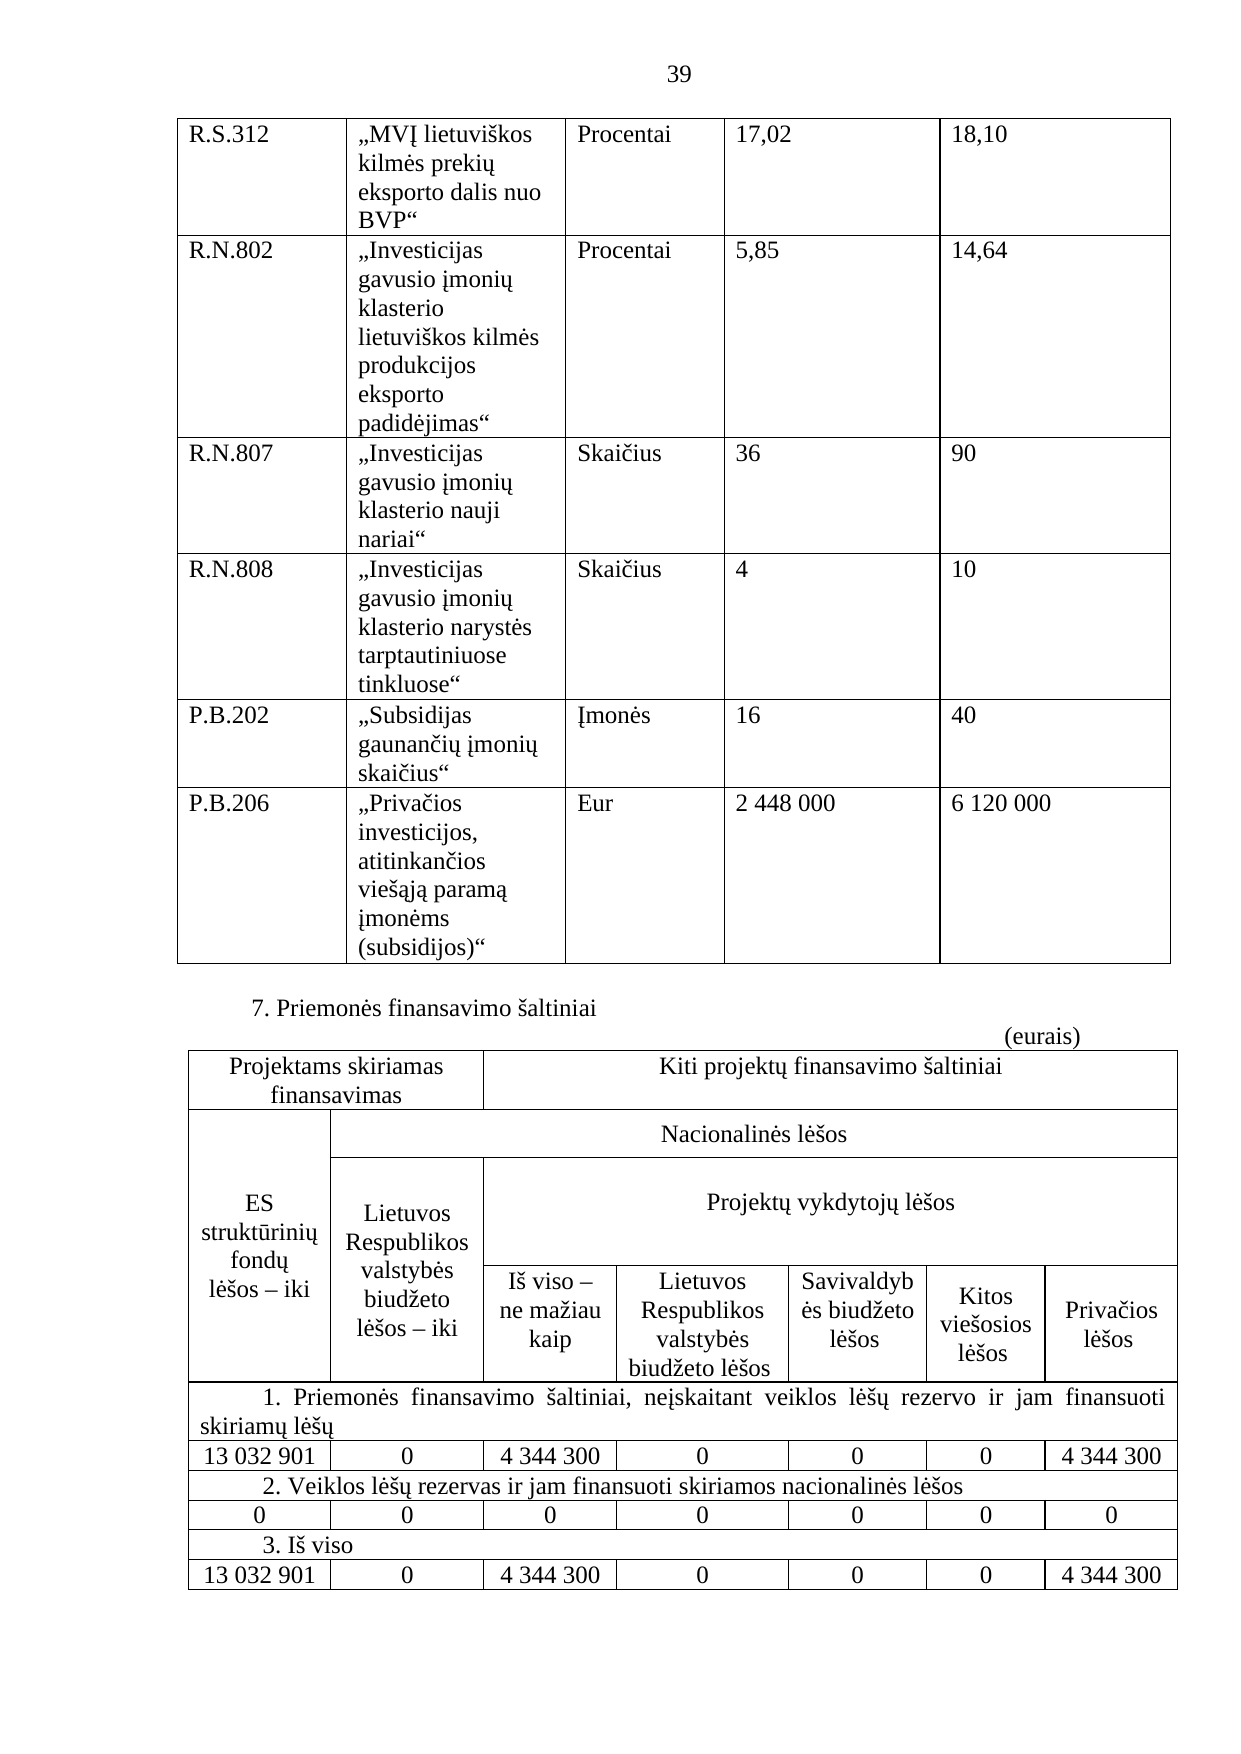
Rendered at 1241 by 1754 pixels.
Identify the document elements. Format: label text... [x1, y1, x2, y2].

table_cell ES struktūrinių fondų lėšos – iki [189, 1110, 330, 1381]
table_cell „Investicijas gavusio įmonių klasterio nauji nariai“ [347, 438, 565, 553]
table_cell 0 [484, 1501, 616, 1529]
table_cell 0 [189, 1501, 330, 1529]
table_cell P.B.202 [178, 700, 346, 787]
table_cell 0 [1046, 1501, 1177, 1529]
text (eurais) [177, 1021, 1181, 1050]
table_cell „Privačios investicijos, atitinkančios viešąją paramą įmonėms (subsidijos)“ [347, 788, 565, 963]
table_cell 0 [789, 1560, 926, 1589]
table_cell Savivaldybės biudžeto lėšos [789, 1266, 926, 1381]
table_cell 13 032 901 [189, 1441, 330, 1470]
table_cell 6 120 000 [941, 788, 1170, 963]
table_header Projektams skiriamas finansavimas [189, 1051, 483, 1109]
table_cell 4 344 300 [484, 1560, 616, 1589]
table_cell 0 [331, 1441, 483, 1470]
table_cell Nacionalinės lėšos [331, 1110, 1177, 1157]
table_cell 0 [789, 1501, 926, 1529]
table_cell 14,64 [941, 236, 1170, 437]
table_cell P.B.206 [178, 788, 346, 963]
table_cell 0 [331, 1560, 483, 1589]
table_cell 0 [927, 1501, 1044, 1529]
table_cell 0 [617, 1501, 788, 1529]
table_cell 0 [927, 1560, 1044, 1589]
table_cell Įmonės [566, 700, 724, 787]
table_header Kiti projektų finansavimo šaltiniai [484, 1051, 1177, 1109]
table_cell R.N.808 [178, 554, 346, 699]
table_cell 0 [331, 1501, 483, 1529]
table_cell Skaičius [566, 438, 724, 553]
table_cell 5,85 [725, 236, 939, 437]
table_cell 4 344 300 [1046, 1560, 1177, 1589]
table_cell 3. Iš viso [189, 1530, 1177, 1559]
table_cell 90 [941, 438, 1170, 553]
table_cell Lietuvos Respublikos valstybės biudžeto lėšos [617, 1266, 788, 1381]
table_cell R.N.807 [178, 438, 346, 553]
table_cell 18,10 [941, 119, 1170, 234]
table_cell 16 [725, 700, 939, 787]
table_cell 40 [941, 700, 1170, 787]
table_cell 13 032 901 [189, 1560, 330, 1589]
table_cell Projektų vykdytojų lėšos [484, 1158, 1177, 1265]
table_cell Eur [566, 788, 724, 963]
table_cell Procentai [566, 119, 724, 234]
table_cell Kitos viešosios lėšos [927, 1266, 1044, 1381]
table_cell 0 [927, 1441, 1044, 1470]
table_cell 4 344 300 [484, 1441, 616, 1470]
table_cell 17,02 [725, 119, 939, 234]
table_cell 10 [941, 554, 1170, 699]
table_cell 2. Veiklos lėšų rezervas ir jam finansuoti skiriamos nacionalinės lėšos [189, 1471, 1177, 1499]
table_cell 1. Priemonės finansavimo šaltiniai, neįskaitant veiklos lėšų rezervo ir jam finansuoti skiriamų lėšų [189, 1383, 1177, 1440]
table_cell 0 [789, 1441, 926, 1470]
table_cell „Subsidijas gaunančių įmonių skaičius“ [347, 700, 565, 787]
table_cell Skaičius [566, 554, 724, 699]
table_cell 4 [725, 554, 939, 699]
table_cell R.N.802 [178, 236, 346, 437]
table_cell 0 [617, 1441, 788, 1470]
table_cell 36 [725, 438, 939, 553]
text 7. Priemonės finansavimo šaltiniai [177, 993, 1181, 1021]
table_cell Iš viso – ne mažiau kaip [484, 1266, 616, 1381]
table_cell 4 344 300 [1046, 1441, 1177, 1470]
table_cell 2 448 000 [725, 788, 939, 963]
table_cell Privačios lėšos [1046, 1266, 1177, 1381]
table_cell „MVĮ lietuviškos kilmės prekių eksporto dalis nuo BVP“ [347, 119, 565, 234]
table_cell Lietuvos Respublikos valstybės biudžeto lėšos – iki [331, 1158, 483, 1381]
table_cell R.S.312 [178, 119, 346, 234]
table_cell „Investicijas gavusio įmonių klasterio narystės tarptautiniuose tinkluose“ [347, 554, 565, 699]
table_cell 0 [617, 1560, 788, 1589]
table_cell „Investicijas gavusio įmonių klasterio lietuviškos kilmės produkcijos eksporto padidėjimas“ [347, 236, 565, 437]
table_cell Procentai [566, 236, 724, 437]
